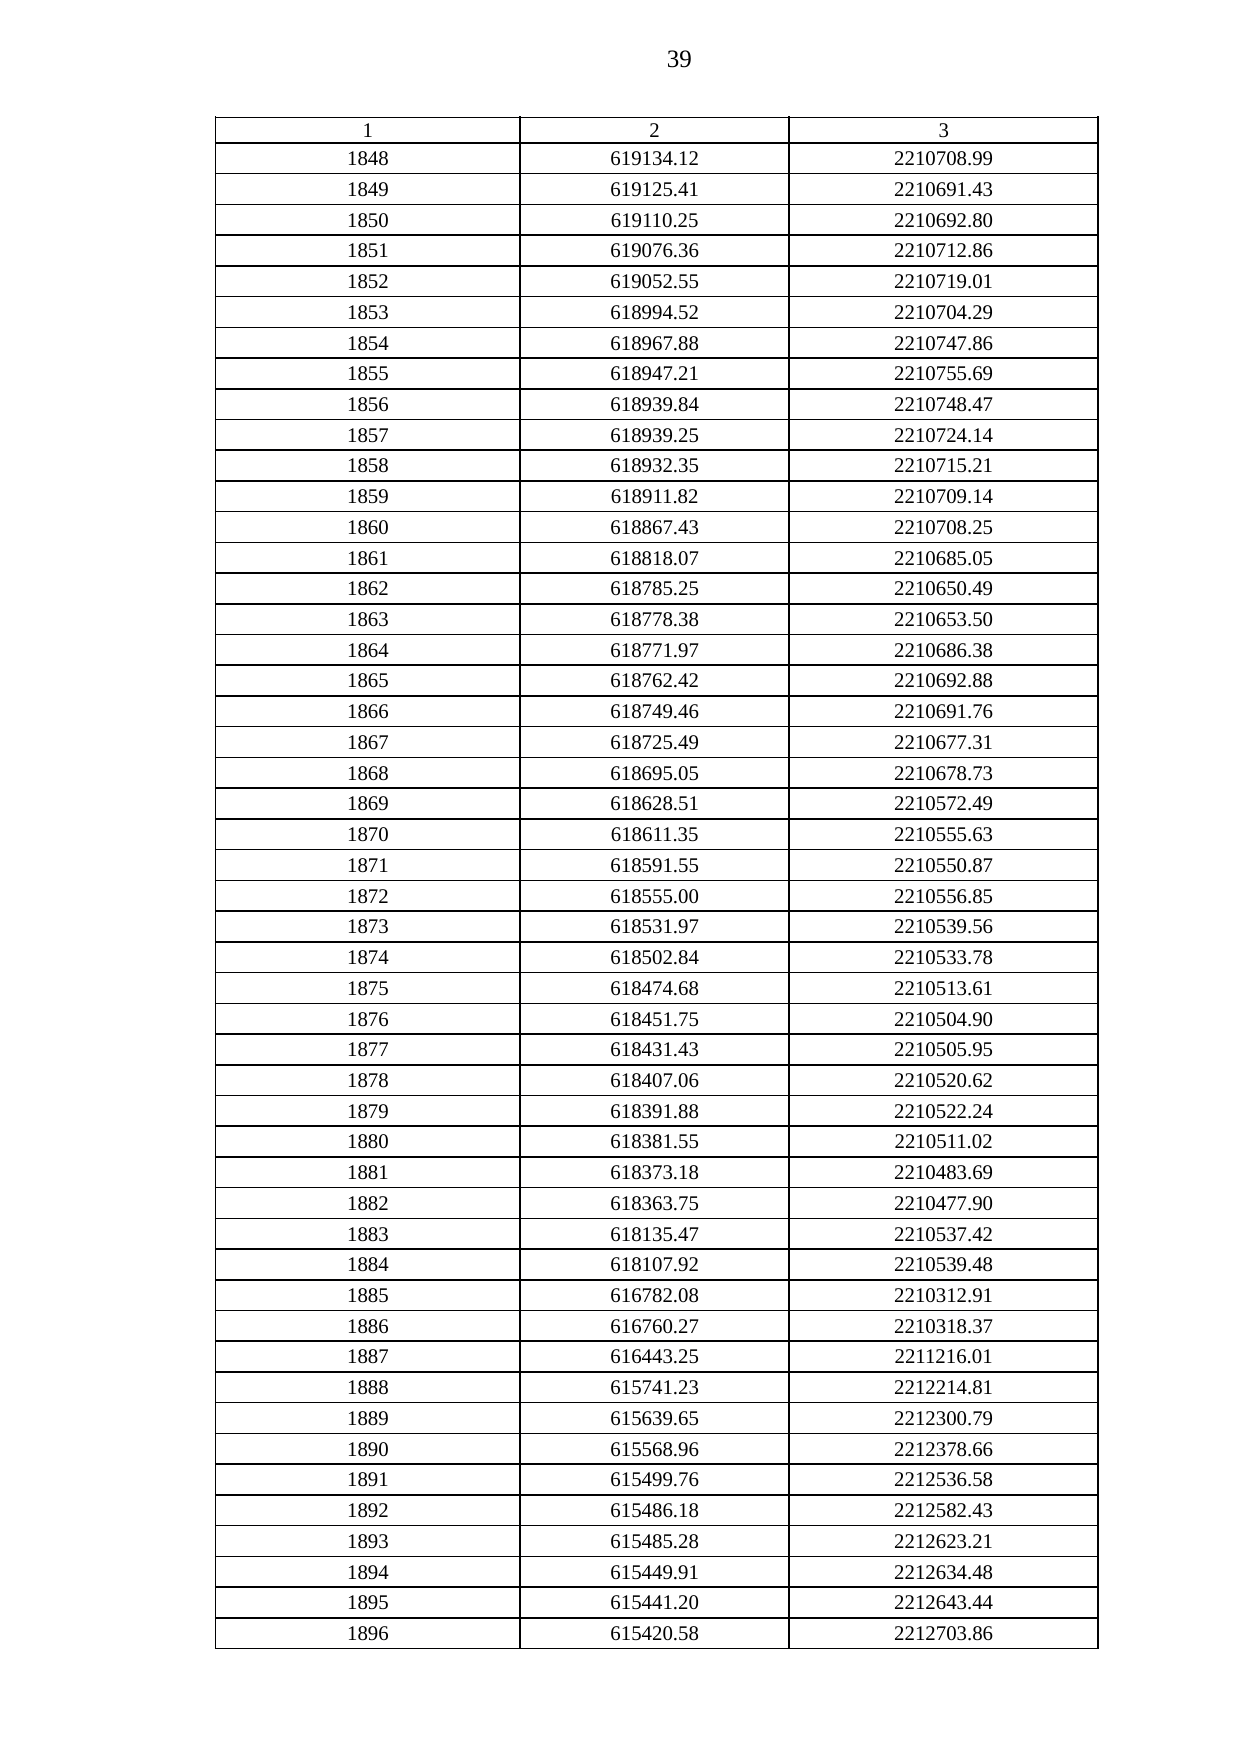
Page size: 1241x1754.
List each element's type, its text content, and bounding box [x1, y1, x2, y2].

table_header 2 [521, 118, 788, 142]
table_cell 616443.25 [521, 1342, 788, 1371]
table_cell 618391.88 [521, 1096, 788, 1125]
table_cell 619110.25 [521, 205, 788, 234]
table_cell 2210748.47 [790, 390, 1097, 418]
table_cell 615499.76 [521, 1465, 788, 1494]
table_cell 1882 [216, 1188, 519, 1217]
table_cell 618107.92 [521, 1250, 788, 1279]
table_cell 1867 [216, 727, 519, 757]
table_cell 1896 [216, 1619, 519, 1648]
table_cell 619076.36 [521, 236, 788, 265]
table_cell 1858 [216, 451, 519, 480]
table_cell 618381.55 [521, 1127, 788, 1156]
table_cell 1892 [216, 1496, 519, 1525]
table_cell 2210704.29 [790, 297, 1097, 326]
table_header 3 [790, 118, 1097, 142]
table_cell 2210715.21 [790, 451, 1097, 480]
table_cell 2210537.42 [790, 1219, 1097, 1248]
table_cell 618778.38 [521, 605, 788, 634]
table_cell 1890 [216, 1434, 519, 1463]
table_cell 2210691.76 [790, 697, 1097, 726]
table_cell 1881 [216, 1158, 519, 1187]
table_cell 1877 [216, 1035, 519, 1064]
table_cell 1879 [216, 1096, 519, 1125]
table_cell 618135.47 [521, 1219, 788, 1248]
table_cell 1848 [216, 144, 519, 173]
table_cell 2210318.37 [790, 1311, 1097, 1340]
table_cell 615485.28 [521, 1526, 788, 1556]
table_cell 1893 [216, 1526, 519, 1556]
table_cell 1895 [216, 1588, 519, 1617]
table_cell 615639.65 [521, 1403, 788, 1433]
table_cell 616760.27 [521, 1311, 788, 1340]
table_cell 618451.75 [521, 1004, 788, 1033]
table_cell 2210692.88 [790, 666, 1097, 695]
table_cell 2210653.50 [790, 605, 1097, 634]
table_cell 2212300.79 [790, 1403, 1097, 1433]
table_cell 2210677.31 [790, 727, 1097, 757]
table_cell 2210755.69 [790, 359, 1097, 388]
table_cell 1883 [216, 1219, 519, 1248]
table_cell 1871 [216, 850, 519, 879]
table_cell 2210708.99 [790, 144, 1097, 173]
table_cell 1857 [216, 420, 519, 449]
table_cell 618994.52 [521, 297, 788, 326]
table_header 1 [216, 118, 519, 142]
table_cell 618725.49 [521, 727, 788, 757]
table_cell 2210712.86 [790, 236, 1097, 265]
table_cell 2210556.85 [790, 881, 1097, 910]
table_cell 1854 [216, 328, 519, 357]
table_cell 1876 [216, 1004, 519, 1033]
table_cell 2212378.66 [790, 1434, 1097, 1463]
table_cell 1861 [216, 543, 519, 572]
table_cell 618867.43 [521, 512, 788, 541]
table_cell 615441.20 [521, 1588, 788, 1617]
table_cell 615486.18 [521, 1496, 788, 1525]
table_cell 2210747.86 [790, 328, 1097, 357]
table_cell 2210691.43 [790, 174, 1097, 203]
table_cell 1889 [216, 1403, 519, 1433]
table_cell 2212623.21 [790, 1526, 1097, 1556]
table_cell 2210520.62 [790, 1066, 1097, 1094]
table_cell 1859 [216, 482, 519, 511]
table_cell 619125.41 [521, 174, 788, 203]
table_cell 615449.91 [521, 1557, 788, 1586]
table_cell 2210511.02 [790, 1127, 1097, 1156]
table_cell 2210555.63 [790, 820, 1097, 849]
table_cell 1852 [216, 267, 519, 296]
table_cell 2212582.43 [790, 1496, 1097, 1525]
table_cell 1888 [216, 1373, 519, 1402]
table_cell 1860 [216, 512, 519, 541]
table_cell 618785.25 [521, 574, 788, 603]
table_cell 1850 [216, 205, 519, 234]
table_cell 1894 [216, 1557, 519, 1586]
table_cell 1872 [216, 881, 519, 910]
table_cell 2210708.25 [790, 512, 1097, 541]
table_cell 1887 [216, 1342, 519, 1371]
table_cell 619052.55 [521, 267, 788, 296]
table_cell 618628.51 [521, 789, 788, 818]
table_cell 618611.35 [521, 820, 788, 849]
table_cell 2210709.14 [790, 482, 1097, 511]
table_cell 1869 [216, 789, 519, 818]
table_cell 1849 [216, 174, 519, 203]
table_cell 618474.68 [521, 973, 788, 1002]
table_cell 1891 [216, 1465, 519, 1494]
table_cell 2210513.61 [790, 973, 1097, 1002]
table_cell 1885 [216, 1281, 519, 1310]
table_cell 2210572.49 [790, 789, 1097, 818]
table_cell 618431.43 [521, 1035, 788, 1064]
table_cell 618911.82 [521, 482, 788, 511]
table_cell 2210477.90 [790, 1188, 1097, 1217]
table_cell 618555.00 [521, 881, 788, 910]
table_cell 2210685.05 [790, 543, 1097, 572]
table_cell 1863 [216, 605, 519, 634]
table_cell 1855 [216, 359, 519, 388]
table_cell 2210724.14 [790, 420, 1097, 449]
table_cell 618967.88 [521, 328, 788, 357]
table_cell 618939.25 [521, 420, 788, 449]
table_cell 1862 [216, 574, 519, 603]
table_cell 1873 [216, 912, 519, 941]
table_cell 615741.23 [521, 1373, 788, 1402]
table_cell 2210533.78 [790, 943, 1097, 972]
table_cell 2210539.56 [790, 912, 1097, 941]
table_cell 2212536.58 [790, 1465, 1097, 1494]
table_cell 2210522.24 [790, 1096, 1097, 1125]
table_cell 1868 [216, 758, 519, 787]
table_cell 1884 [216, 1250, 519, 1279]
table_cell 618373.18 [521, 1158, 788, 1187]
table_cell 2210539.48 [790, 1250, 1097, 1279]
table_cell 618531.97 [521, 912, 788, 941]
table_cell 2210678.73 [790, 758, 1097, 787]
table_cell 1874 [216, 943, 519, 972]
table_cell 618932.35 [521, 451, 788, 480]
table_cell 618762.42 [521, 666, 788, 695]
table_cell 1864 [216, 635, 519, 664]
table_cell 618407.06 [521, 1066, 788, 1094]
table_cell 1878 [216, 1066, 519, 1094]
table_cell 2210692.80 [790, 205, 1097, 234]
table_cell 2210505.95 [790, 1035, 1097, 1064]
table_cell 618591.55 [521, 850, 788, 879]
table_cell 2212214.81 [790, 1373, 1097, 1402]
table_cell 1886 [216, 1311, 519, 1340]
table_cell 2210504.90 [790, 1004, 1097, 1033]
table_cell 1866 [216, 697, 519, 726]
table_cell 2210686.38 [790, 635, 1097, 664]
table_cell 2212703.86 [790, 1619, 1097, 1648]
table_cell 618363.75 [521, 1188, 788, 1217]
table_cell 1870 [216, 820, 519, 849]
table_cell 1853 [216, 297, 519, 326]
table_cell 618771.97 [521, 635, 788, 664]
table_cell 1880 [216, 1127, 519, 1156]
table_cell 2210550.87 [790, 850, 1097, 879]
table_cell 618818.07 [521, 543, 788, 572]
table_cell 616782.08 [521, 1281, 788, 1310]
table_cell 2212643.44 [790, 1588, 1097, 1617]
table_cell 1865 [216, 666, 519, 695]
table_cell 1851 [216, 236, 519, 265]
table_cell 2211216.01 [790, 1342, 1097, 1371]
table_cell 2212634.48 [790, 1557, 1097, 1586]
table_cell 2210312.91 [790, 1281, 1097, 1310]
table_cell 1875 [216, 973, 519, 1002]
table_cell 618939.84 [521, 390, 788, 418]
table_cell 2210483.69 [790, 1158, 1097, 1187]
table_cell 618749.46 [521, 697, 788, 726]
table_cell 2210719.01 [790, 267, 1097, 296]
table_cell 618695.05 [521, 758, 788, 787]
table_cell 619134.12 [521, 144, 788, 173]
table_cell 618502.84 [521, 943, 788, 972]
table_cell 618947.21 [521, 359, 788, 388]
table_cell 2210650.49 [790, 574, 1097, 603]
table_cell 615568.96 [521, 1434, 788, 1463]
table_cell 1856 [216, 390, 519, 418]
table_cell 615420.58 [521, 1619, 788, 1648]
